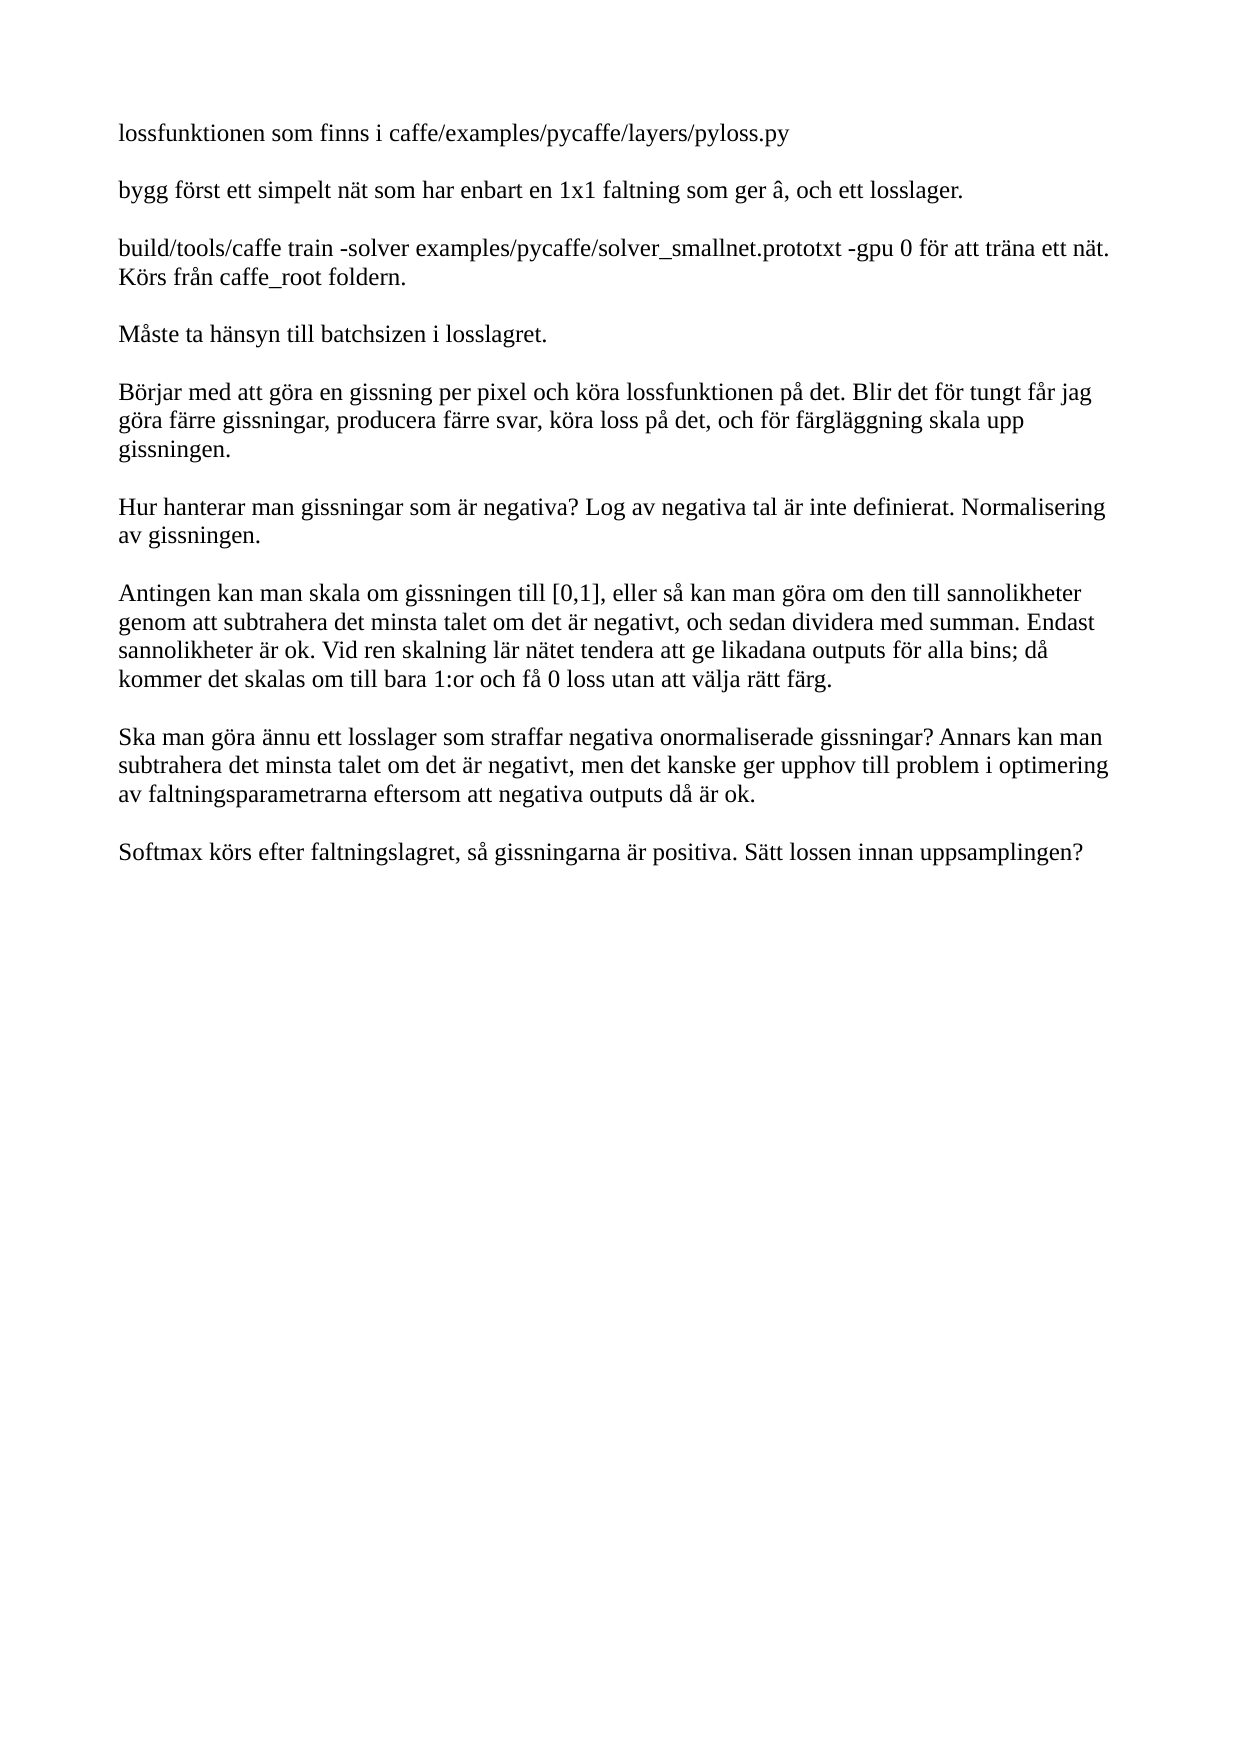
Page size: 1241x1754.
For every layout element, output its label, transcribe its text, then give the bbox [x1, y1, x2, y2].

text Måste ta hänsyn till batchsizen i losslagret. [118, 319, 1122, 348]
text Softmax körs efter faltningslagret, så gissningarna är positiva. Sätt lossen innan uppsamplingen? [118, 837, 1122, 866]
text Börjar med att göra en gissning per pixel och köra lossfunktionen på det. Blir det för tungt får jag göra färre gissningar, producera färre svar, köra loss på det, och för färgläggning skala upp gissningen. [118, 377, 1122, 463]
text build/tools/caffe train -solver examples/pycaffe/solver_smallnet.prototxt -gpu 0 för att träna ett nät. Körs från caffe_root foldern. [118, 233, 1122, 291]
text Antingen kan man skala om gissningen till [0,1], eller så kan man göra om den till sannolikheter genom att subtrahera det minsta talet om det är negativt, och sedan dividera med summan. Endast sannolikheter är ok. Vid ren skalning lär nätet tendera att ge likadana outputs för alla bins; då kommer det skalas om till bara 1:or och få 0 loss utan att välja rätt färg. [118, 578, 1122, 693]
text lossfunktionen som finns i caffe/examples/pycaffe/layers/pyloss.py [118, 118, 1122, 147]
text Ska man göra ännu ett losslager som straffar negativa onormaliserade gissningar? Annars kan man subtrahera det minsta talet om det är negativt, men det kanske ger upphov till problem i optimering av faltningsparametrarna eftersom att negativa outputs då är ok. [118, 722, 1122, 808]
text Hur hanterar man gissningar som är negativa? Log av negativa tal är inte definierat. Normalisering av gissningen. [118, 492, 1122, 549]
text bygg först ett simpelt nät som har enbart en 1x1 faltning som ger â, och ett losslager. [118, 176, 1122, 204]
